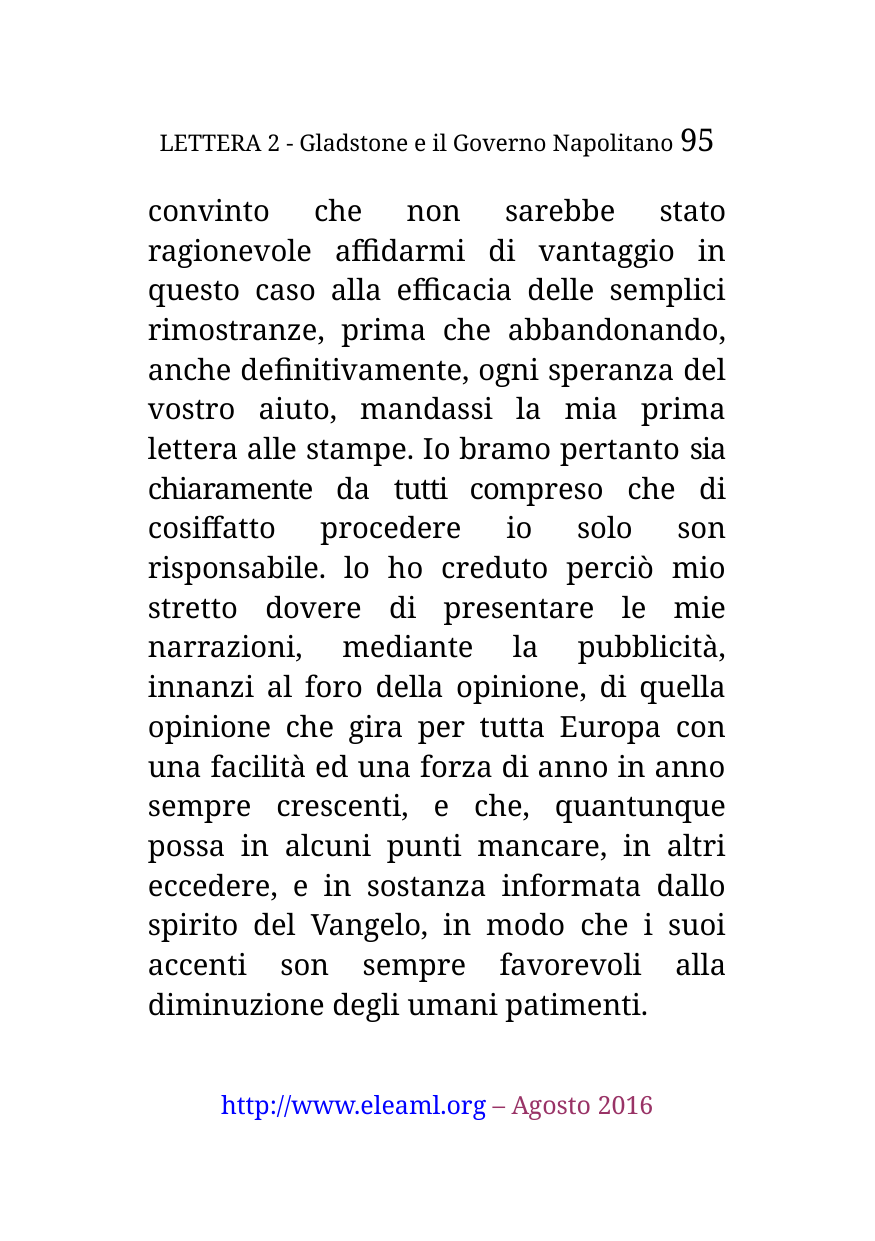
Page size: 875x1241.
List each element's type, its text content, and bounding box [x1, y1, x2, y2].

text convinto che non sarebbe stato ragionevole affidarmi di vantaggio in questo caso alla efficacia delle semplici rimostranze, prima che abbandonando, anche definitivamente, ogni speranza del vostro aiuto, mandassi la mia prima lettera alle stampe. Io bramo pertanto sia chiaramente da tutti compreso che di cosiffatto procedere io solo son risponsabile. lo ho creduto perciò mio stretto dovere di presentare le mie narrazioni, mediante la pubblicità, innanzi al foro della opinione, di quella opinione che gira per tutta Europa con una facilità ed una forza di anno in anno sempre crescenti, e che, quantunque possa in alcuni punti mancare, in altri eccedere, e in sostanza informata dallo spirito del Vangelo, in modo che i suoi accenti son sempre favorevoli alla diminuzione degli umani patimenti. [148, 190, 726, 1024]
